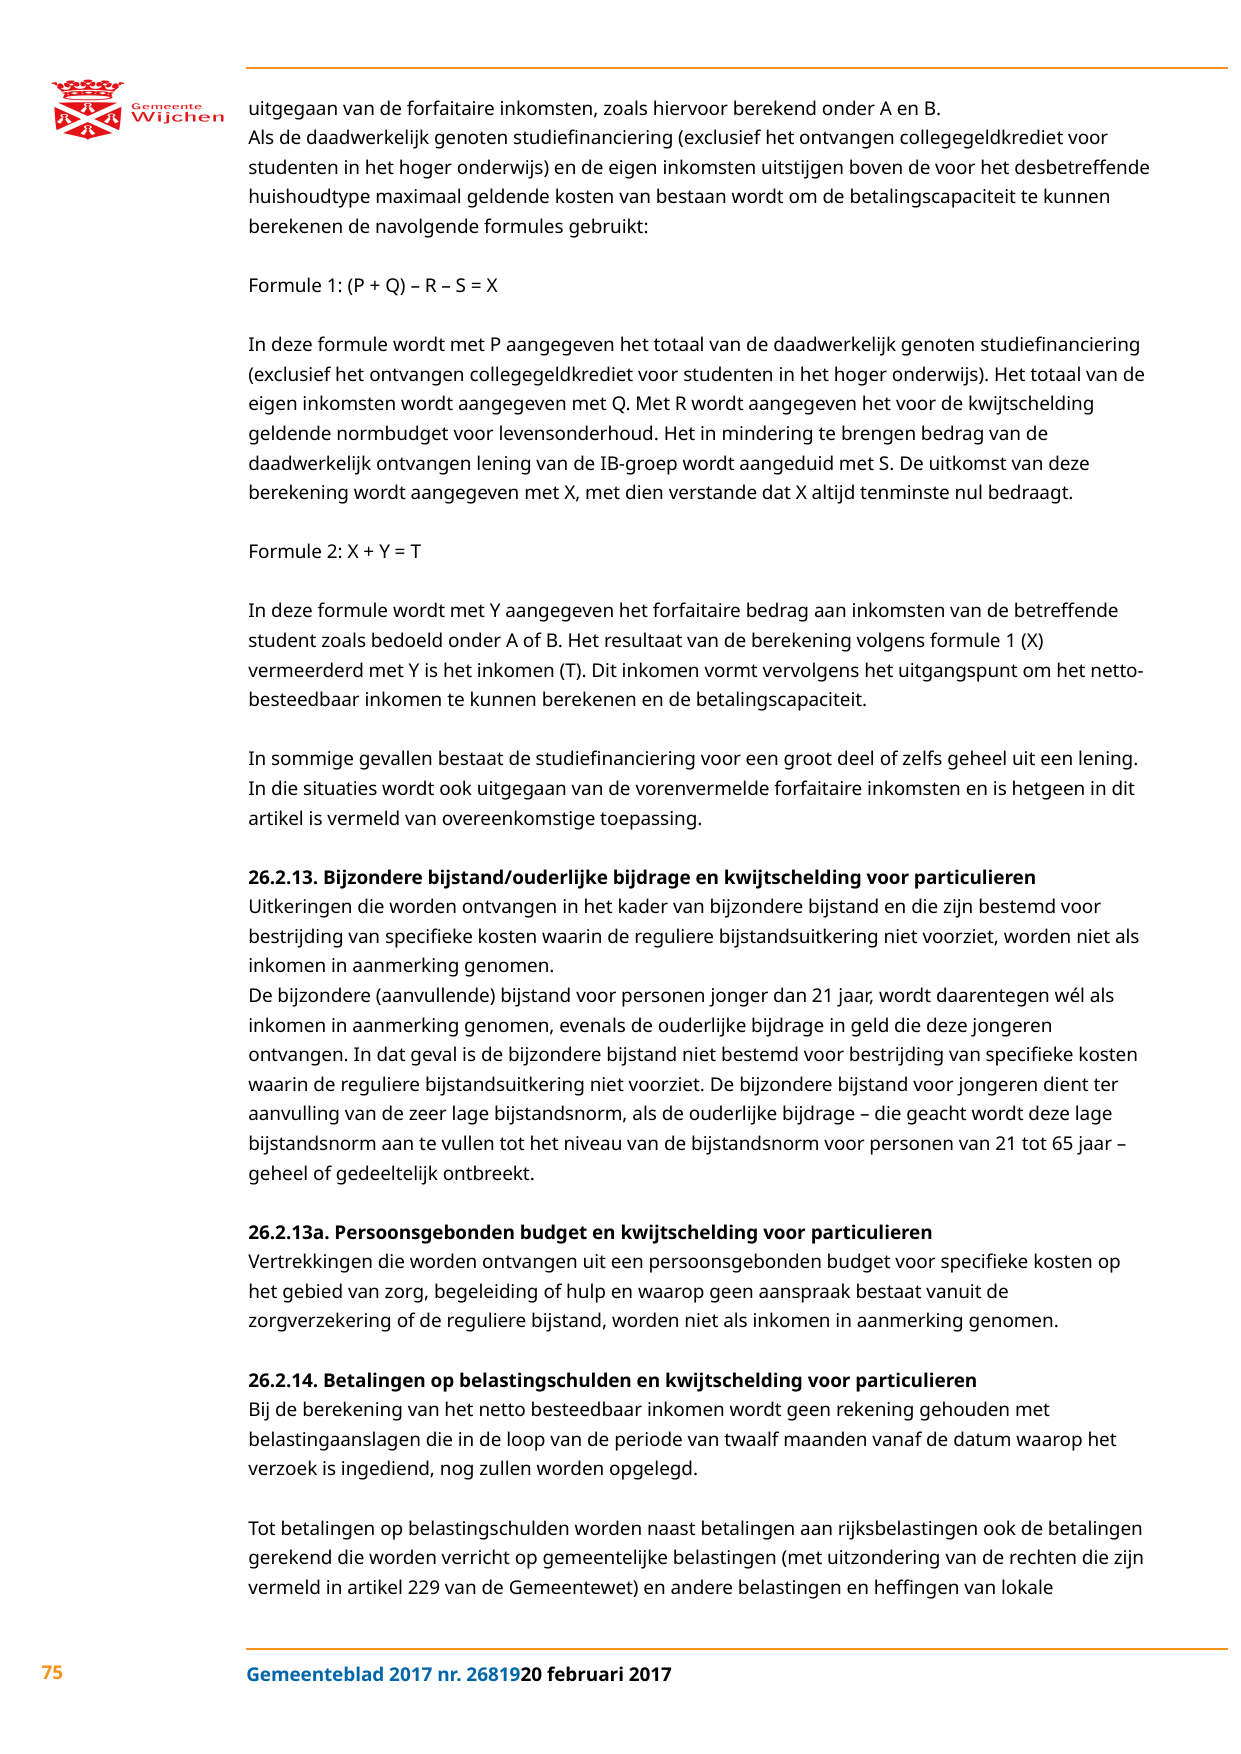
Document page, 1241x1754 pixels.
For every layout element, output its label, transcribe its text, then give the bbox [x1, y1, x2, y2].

text In deze formule wordt met P aangegeven het totaal van de daadwerkelijk genoten studiefinanciering (exclusief het ontvangen collegegeldkrediet voor studenten in het hoger onderwijs). Het totaal van de eigen inkomsten wordt aangegeven met Q. Met R wordt aangegeven het voor de kwijtschelding geldende normbudget voor levensonderhoud. Het in mindering te brengen bedrag van de daadwerkelijk ontvangen lening van de IB-groep wordt aangeduid met S. De uitkomst van deze berekening wordt aangegeven met X, met dien verstande dat X altijd tenminste nul bedraagt. [248, 331, 1152, 505]
text 26.2.14. Betalingen op belastingschulden en kwijtschelding voor particulieren [248, 1367, 1152, 1393]
text Formule 1: (P + Q) – R – S = X [248, 272, 1152, 298]
text In deze formule wordt met Y aangegeven het forfaitaire bedrag aan inkomsten van de betreffende student zoals bedoeld onder A of B. Het resultaat van de berekening volgens formule 1 (X) vermeerderd met Y is het inkomen (T). Dit inkomen vormt vervolgens het uitgangspunt om het netto-besteedbaar inkomen te kunnen berekenen en de betalingscapaciteit. [248, 598, 1152, 712]
text 26.2.13a. Persoonsgebonden budget en kwijtschelding voor particulieren [248, 1219, 1152, 1245]
text Als de daadwerkelijk genoten studiefinanciering (exclusief het ontvangen collegegeldkrediet voor studenten in het hoger onderwijs) en de eigen inkomsten uitstijgen boven de voor het desbetreffende huishoudtype maximaal geldende kosten van bestaan wordt om de betalingscapaciteit te kunnen berekenen de navolgende formules gebruikt: [248, 124, 1152, 239]
text Bij de berekening van het netto besteedbaar inkomen wordt geen rekening gehouden met belastingaanslagen die in de loop van de periode van twaalf maanden vanaf de datum waarop het verzoek is ingediend, nog zullen worden opgelegd. [248, 1396, 1152, 1481]
text Vertrekkingen die worden ontvangen uit een persoonsgebonden budget voor specifieke kosten op het gebied van zorg, begeleiding of hulp en waarop geen aanspraak bestaat vanuit de zorgverzekering of de reguliere bijstand, worden niet als inkomen in aanmerking genomen. [248, 1248, 1152, 1333]
picture [41, 47, 231, 172]
text uitgegaan van de forfaitaire inkomsten, zoals hiervoor berekend onder A en B. [248, 95, 1152, 121]
text Tot betalingen op belastingschulden worden naast betalingen aan rijksbelastingen ook de betalingen gerekend die worden verricht op gemeentelijke belastingen (met uitzondering van de rechten die zijn vermeld in artikel 229 van de Gemeentewet) en andere belastingen en heffingen van lokale [248, 1515, 1152, 1600]
text 26.2.13. Bijzondere bijstand/ouderlijke bijdrage en kwijtschelding voor particulieren [248, 864, 1152, 890]
text In sommige gevallen bestaat de studiefinanciering voor een groot deel of zelfs geheel uit een lening. In die situaties wordt ook uitgegaan van de vorenvermelde forfaitaire inkomsten en is hetgeen in dit artikel is vermeld van overeenkomstige toepassing. [248, 746, 1152, 831]
text De bijzondere (aanvullende) bijstand voor personen jonger dan 21 jaar, wordt daarentegen wél als inkomen in aanmerking genomen, evenals de ouderlijke bijdrage in geld die deze jongeren ontvangen. In dat geval is de bijzondere bijstand niet bestemd voor bestrijding van specifieke kosten waarin de reguliere bijstandsuitkering niet voorziet. De bijzondere bijstand voor jongeren dient ter aanvulling van de zeer lage bijstandsnorm, als de ouderlijke bijdrage – die geacht wordt deze lage bijstandsnorm aan te vullen tot het niveau van de bijstandsnorm voor personen van 21 tot 65 jaar – geheel of gedeeltelijk ontbreekt. [248, 982, 1152, 1186]
text Formule 2: X + Y = T [248, 538, 1152, 564]
text Uitkeringen die worden ontvangen in het kader van bijzondere bijstand en die zijn bestemd voor bestrijding van specifieke kosten waarin de reguliere bijstandsuitkering niet voorziet, worden niet als inkomen in aanmerking genomen. [248, 893, 1152, 978]
